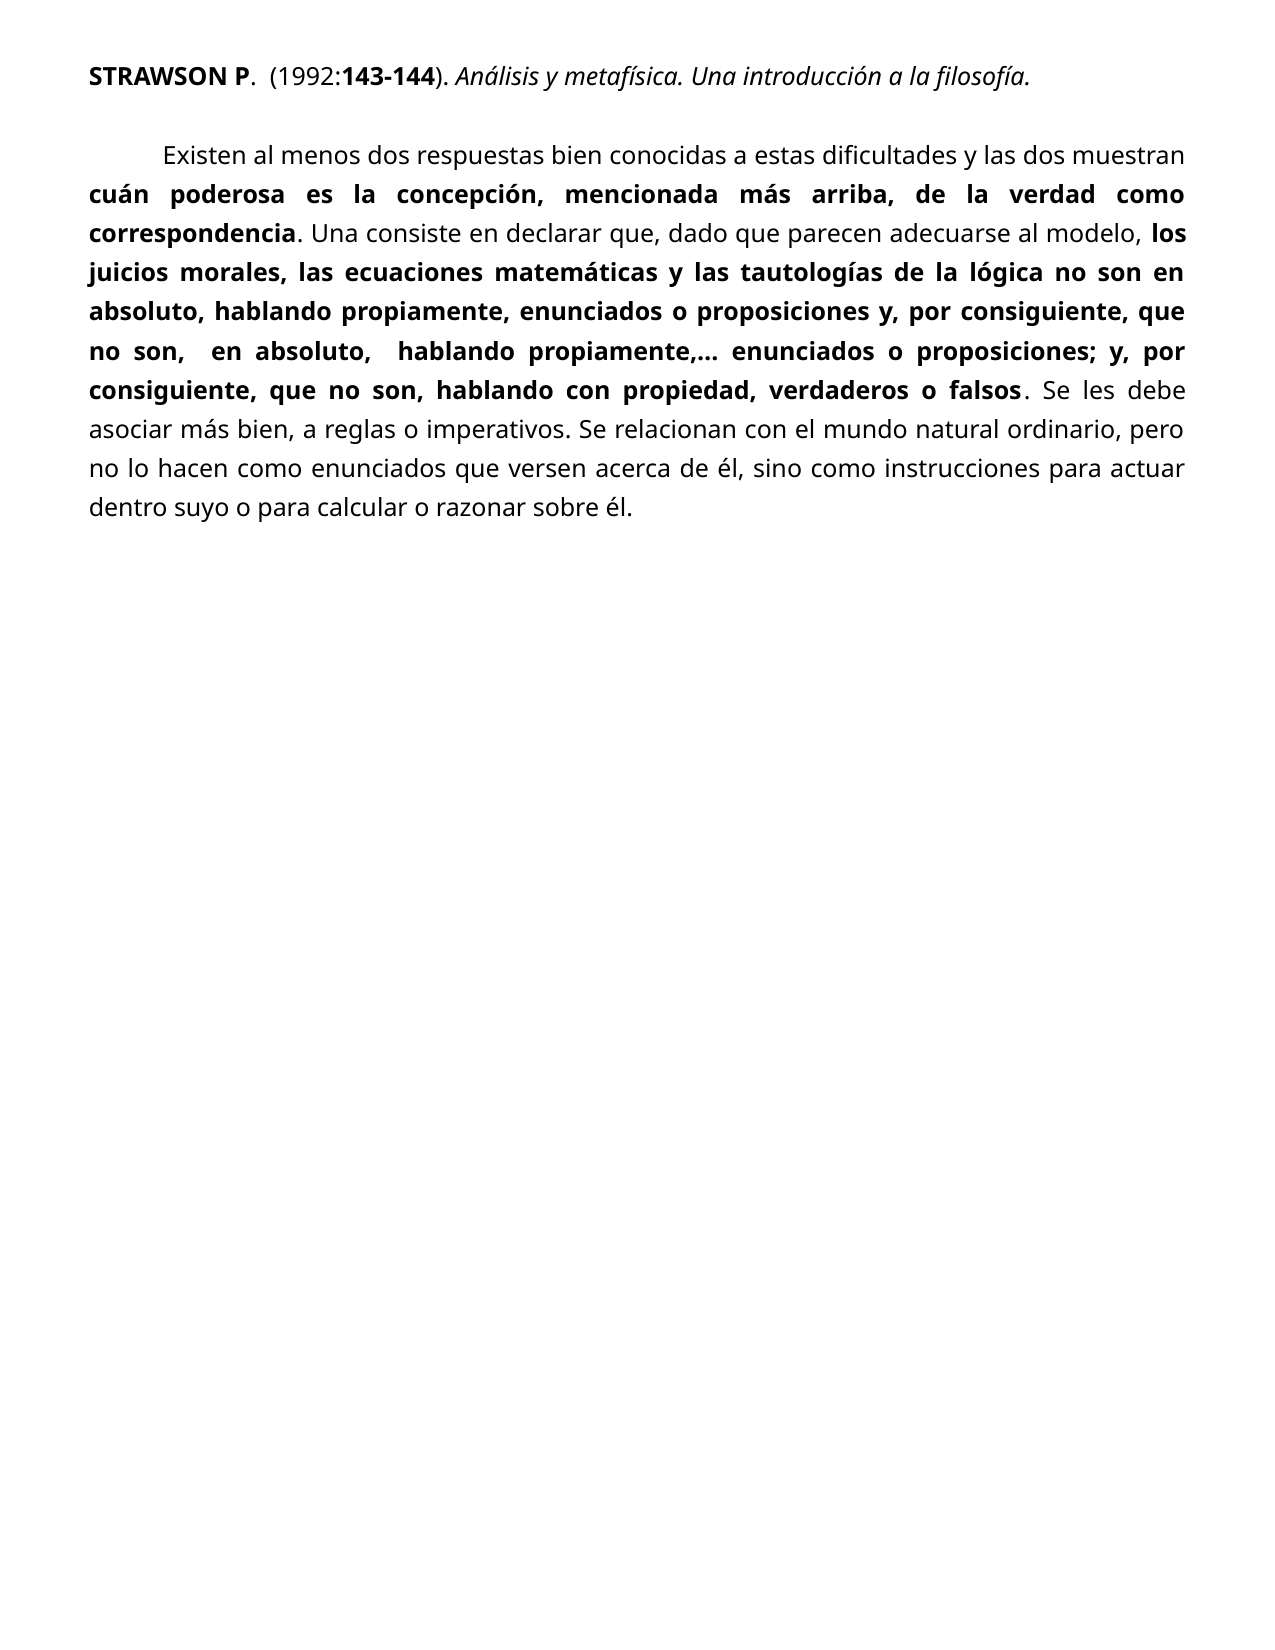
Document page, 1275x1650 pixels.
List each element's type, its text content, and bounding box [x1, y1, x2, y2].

text STRAWSON P. (1992:143-144). Análisis y metafísica. Una introducción a la filosofía. [88, 59, 1186, 93]
text Existen al menos dos respuestas bien conocidas a estas dificultades y las dos muestran cuán poderosa es la concepción, mencionada más arriba, de la verdad como correspondencia. Una consiste en declarar que, dado que parecen adecuarse al modelo, los juicios morales, las ecuaciones matemáticas y las tautologías de la lógica no son en absoluto, hablando propiamente, enunciados o proposiciones y, por consiguiente, que no son, en absoluto, hablando propiamente,… enunciados o proposiciones; y, por consiguiente, que no son, hablando con propiedad, verdaderos o falsos. Se les debe asociar más bien, a reglas o imperativos. Se relacionan con el mundo natural ordinario, pero no lo hacen como enunciados que versen acerca de él, sino como instrucciones para actuar dentro suyo o para calcular o razonar sobre él. [88, 137, 1186, 524]
